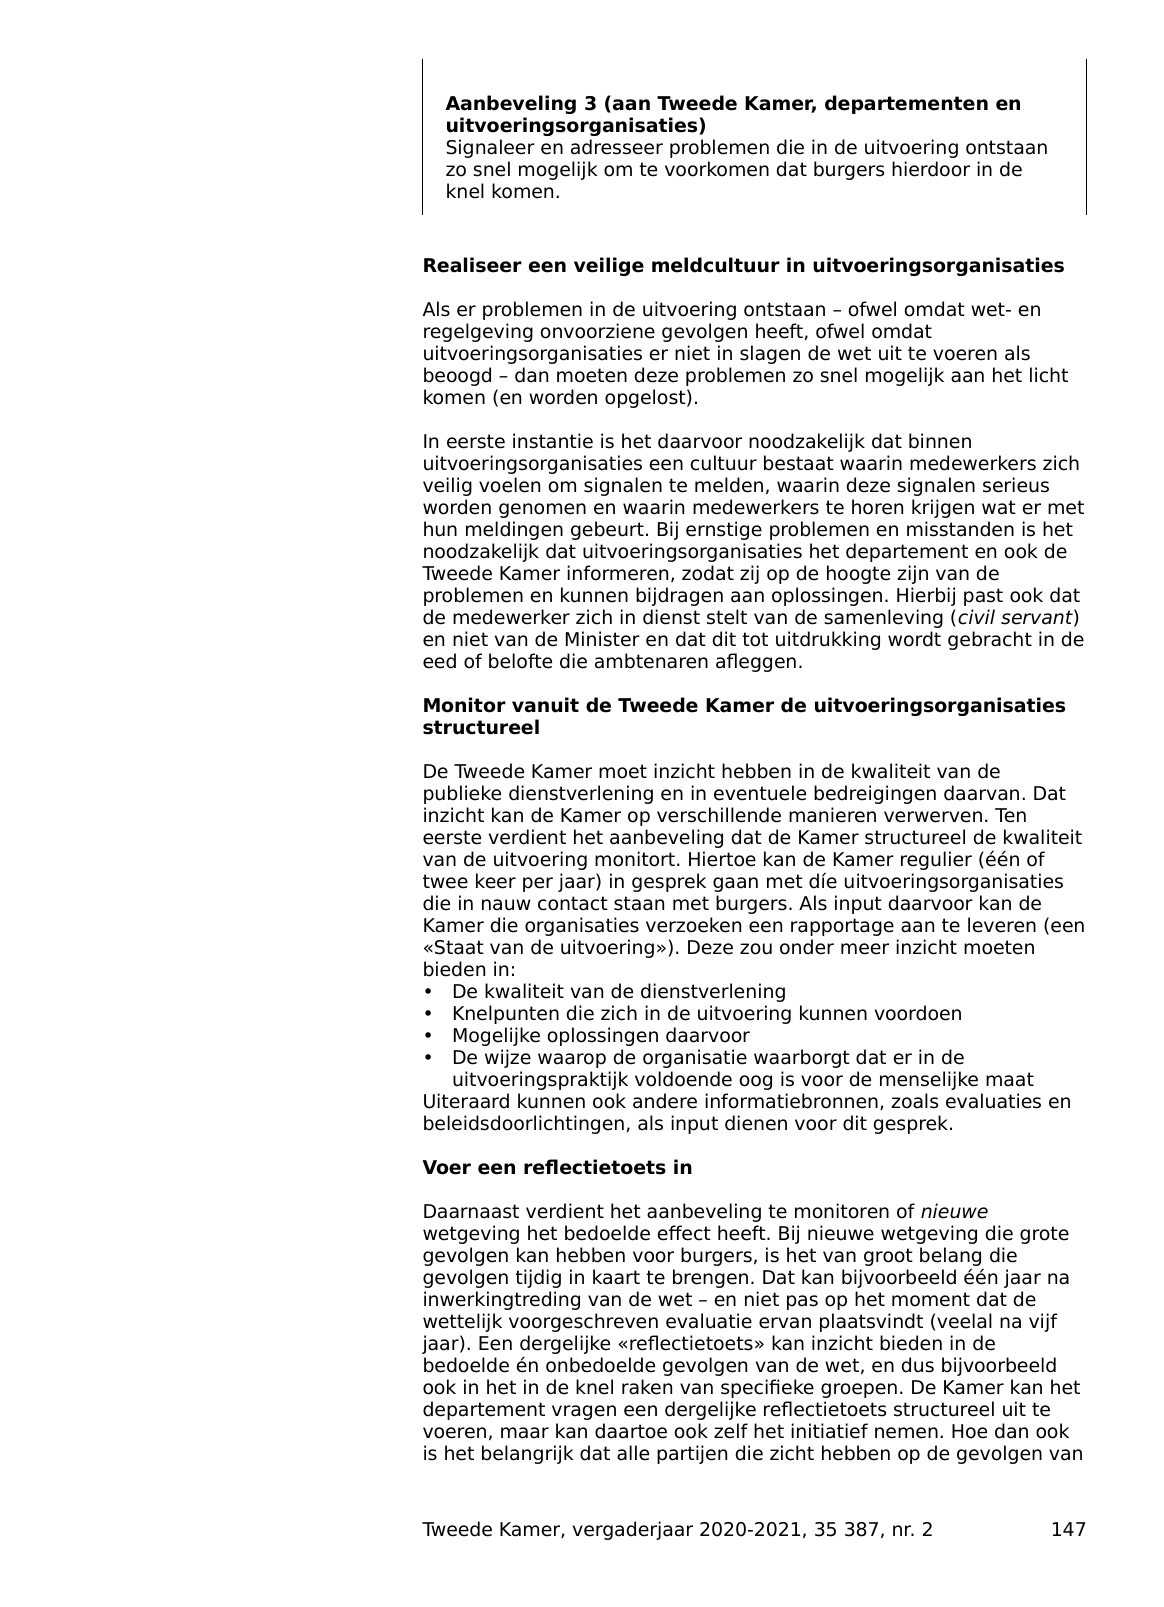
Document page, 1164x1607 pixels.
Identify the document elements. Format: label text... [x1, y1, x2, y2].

text • De kwaliteit van de dienstverlening [422, 981, 1087, 1003]
table_header Aanbeveling 3 (aan Tweede Kamer, departementen en uitvoeringsorganisaties) Signaleer en adresseer problemen die in de uitvoering ontstaan zo snel mogelijk om te voorkomen dat burgers hierdoor in de knel komen. [423, 59, 1086, 215]
subtitle Realiseer een veilige meldcultuur in uitvoeringsorganisaties [422, 254, 1087, 277]
subtitle Voer een reflectietoets in [422, 1157, 1087, 1179]
text • De wijze waarop de organisatie waarborgt dat er in de uitvoeringspraktijk voldoende oog is voor de menselijke maat [422, 1047, 1087, 1091]
text • Knelpunten die zich in de uitvoering kunnen voordoen [422, 1003, 1087, 1025]
text De Tweede Kamer moet inzicht hebben in de kwaliteit van de publieke dienstverlening en in eventuele bedreigingen daarvan. Dat inzicht kan de Kamer op verschillende manieren verwerven. Ten eerste verdient het aanbeveling dat de Kamer structureel de kwaliteit van de uitvoering monitort. Hiertoe kan de Kamer regulier (één of twee keer per jaar) in gesprek gaan met díe uitvoeringsorganisaties die in nauw contact staan met burgers. Als input daarvoor kan de Kamer die organisaties verzoeken een rapportage aan te leveren (een «Staat van de uitvoering»). Deze zou onder meer inzicht moeten bieden in: [422, 761, 1087, 981]
text In eerste instantie is het daarvoor noodzakelijk dat binnen uitvoeringsorganisaties een cultuur bestaat waarin medewerkers zich veilig voelen om signalen te melden, waarin deze signalen serieus worden genomen en waarin medewerkers te horen krijgen wat er met hun meldingen gebeurt. Bij ernstige problemen en misstanden is het noodzakelijk dat uitvoeringsorganisaties het departement en ook de Tweede Kamer informeren, zodat zij op de hoogte zijn van de problemen en kunnen bijdragen aan oplossingen. Hierbij past ook dat de medewerker zich in dienst stelt van de samenleving (civil servant) en niet van de Minister en dat dit tot uitdrukking wordt gebracht in de eed of belofte die ambtenaren afleggen. [422, 431, 1087, 673]
text Uiteraard kunnen ook andere informatiebronnen, zoals evaluaties en beleidsdoorlichtingen, als input dienen voor dit gesprek. [422, 1091, 1087, 1134]
text • Mogelijke oplossingen daarvoor [422, 1025, 1087, 1047]
text Daarnaast verdient het aanbeveling te monitoren of nieuwe wetgeving het bedoelde effect heeft. Bij nieuwe wetgeving die grote gevolgen kan hebben voor burgers, is het van groot belang die gevolgen tijdig in kaart te brengen. Dat kan bijvoorbeeld één jaar na inwerkingtreding van de wet – en niet pas op het moment dat de wettelijk voorgeschreven evaluatie ervan plaatsvindt (veelal na vijf jaar). Een dergelijke «reflectietoets» kan inzicht bieden in de bedoelde én onbedoelde gevolgen van de wet, en dus bijvoorbeeld ook in het in de knel raken van specifieke groepen. De Kamer kan het departement vragen een dergelijke reflectietoets structureel uit te voeren, maar kan daartoe ook zelf het initiatief nemen. Hoe dan ook is het belangrijk dat alle partijen die zicht hebben op de gevolgen van [422, 1201, 1087, 1465]
text Als er problemen in de uitvoering ontstaan – ofwel omdat wet- en regelgeving onvoorziene gevolgen heeft, ofwel omdat uitvoeringsorganisaties er niet in slagen de wet uit te voeren als beoogd – dan moeten deze problemen zo snel mogelijk aan het licht komen (en worden opgelost). [422, 299, 1087, 409]
subtitle Monitor vanuit de Tweede Kamer de uitvoeringsorganisaties structureel [422, 695, 1087, 739]
